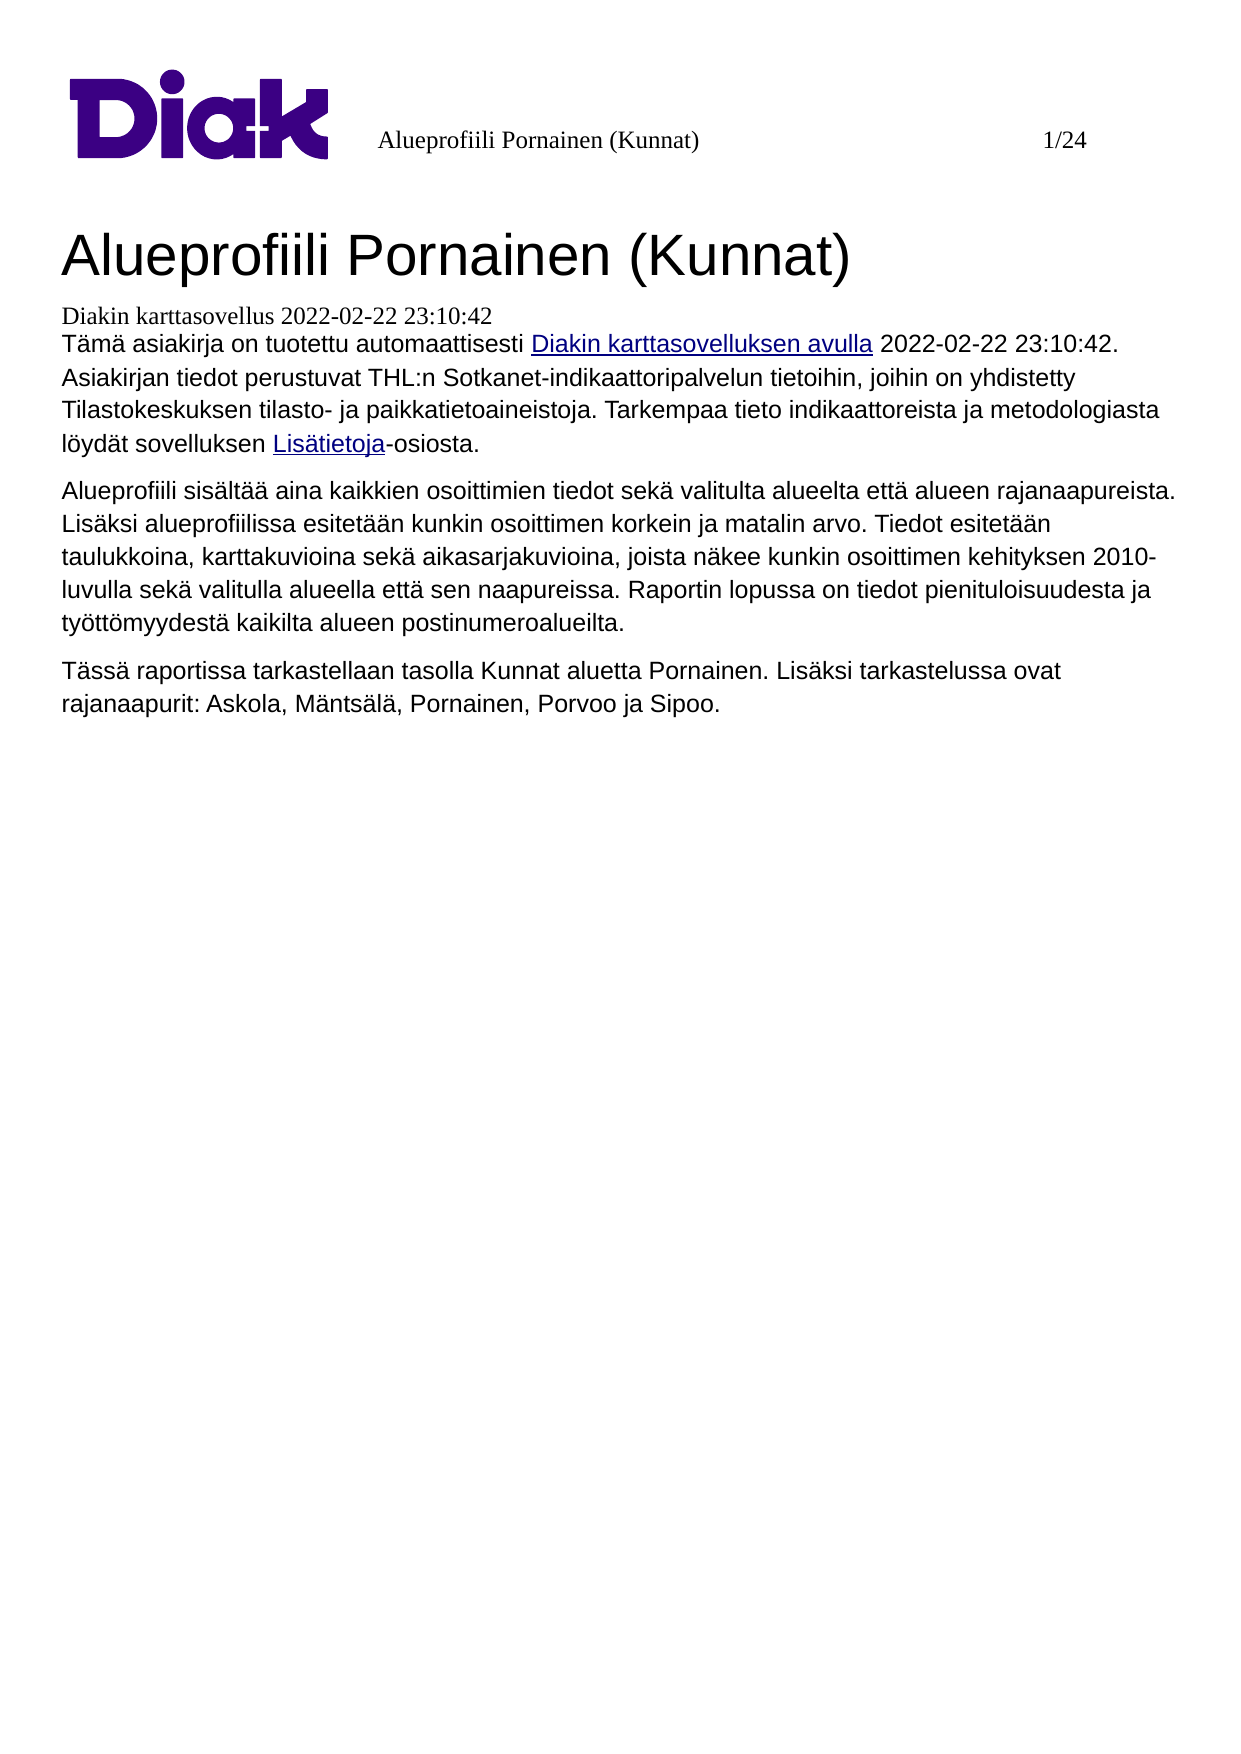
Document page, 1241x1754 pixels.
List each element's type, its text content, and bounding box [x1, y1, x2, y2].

text Tässä raportissa tarkastellaan tasolla Kunnat aluetta Pornainen. Lisäksi tarkastelussa ovat rajanaapurit: Askola, Mäntsälä, Pornainen, Porvoo ja Sipoo. [61, 656, 1179, 718]
title Alueprofiili Pornainen (Kunnat) [61, 221, 1179, 288]
text Tämä asiakirja on tuotettu automaattisesti Diakin karttasovelluksen avulla 2022-02-22 23:10:42. Asiakirjan tiedot perustuvat THL:n Sotkanet-indikaattoripalvelun tietoihin, joihin on yhdistetty Tilastokeskuksen tilasto- ja paikkatietoaineistoja. Tarkempaa tieto indikaattoreista ja metodologiasta löydät sovelluksen Lisätietoja-osiosta. [61, 329, 1179, 457]
text Diakin karttasovellus 2022-02-22 23:10:42 [61, 301, 1179, 329]
text Alueprofiili sisältää aina kaikkien osoittimien tiedot sekä valitulta alueelta että alueen rajanaapureista. Lisäksi alueprofiilissa esitetään kunkin osoittimen korkein ja matalin arvo. Tiedot esitetään taulukkoina, karttakuvioina sekä aikasarjakuvioina, joista näkee kunkin osoittimen kehityksen 2010-luvulla sekä valitulla alueella että sen naapureissa. Raportin lopussa on tiedot pienituloisuudesta ja työttömyydestä kaikilta alueen postinumeroalueilta. [61, 476, 1179, 637]
